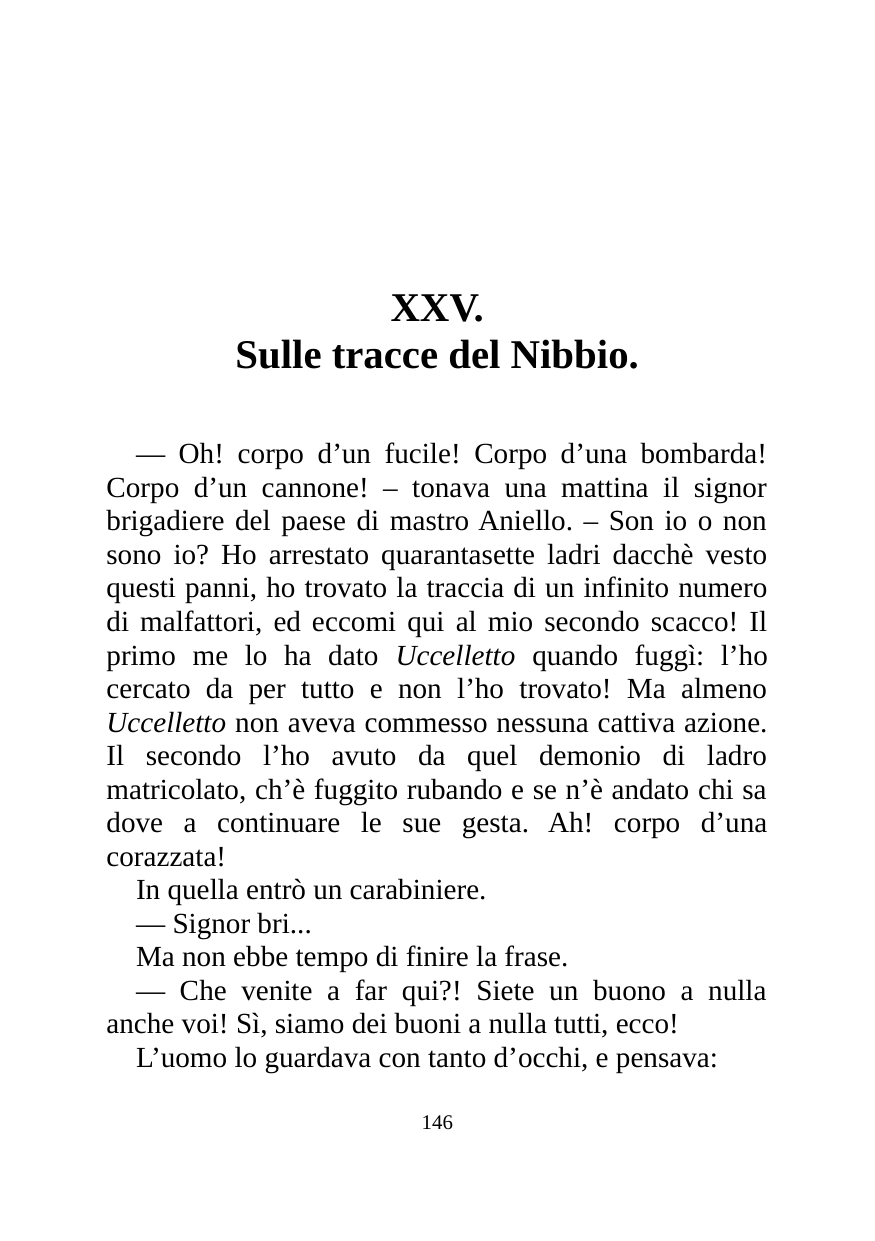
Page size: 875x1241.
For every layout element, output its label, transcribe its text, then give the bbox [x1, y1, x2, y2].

text Ma non ebbe tempo di finire la frase. [106, 939, 768, 973]
text — Che venite a far qui?! Siete un buono a nulla anche voi! Sì, siamo dei buoni a nulla tutti, ecco! [106, 973, 768, 1040]
subtitle XXV. Sulle tracce del Nibbio. [106, 283, 768, 377]
text — Oh! corpo d’un fucile! Corpo d’una bombarda! Corpo d’un cannone! – tonava una mattina il signor brigadiere del paese di mastro Aniello. – Son io o non sono io? Ho arrestato quarantasette ladri dacchè vesto questi panni, ho trovato la traccia di un infinito numero di malfattori, ed eccomi qui al mio secondo scacco! Il primo me lo ha dato Uccelletto quando fuggì: l’ho cercato da per tutto e non l’ho trovato! Ma almeno Uccelletto non aveva commesso nessuna cattiva azione. Il secondo l’ho avuto da quel demonio di ladro matricolato, ch’è fuggito rubando e se n’è andato chi sa dove a continuare le sue gesta. Ah! corpo d’una corazzata! [106, 436, 768, 872]
text — Signor bri... [106, 906, 768, 939]
text In quella entrò un carabiniere. [106, 872, 768, 906]
text L’uomo lo guardava con tanto d’occhi, e pensava: [106, 1040, 768, 1074]
